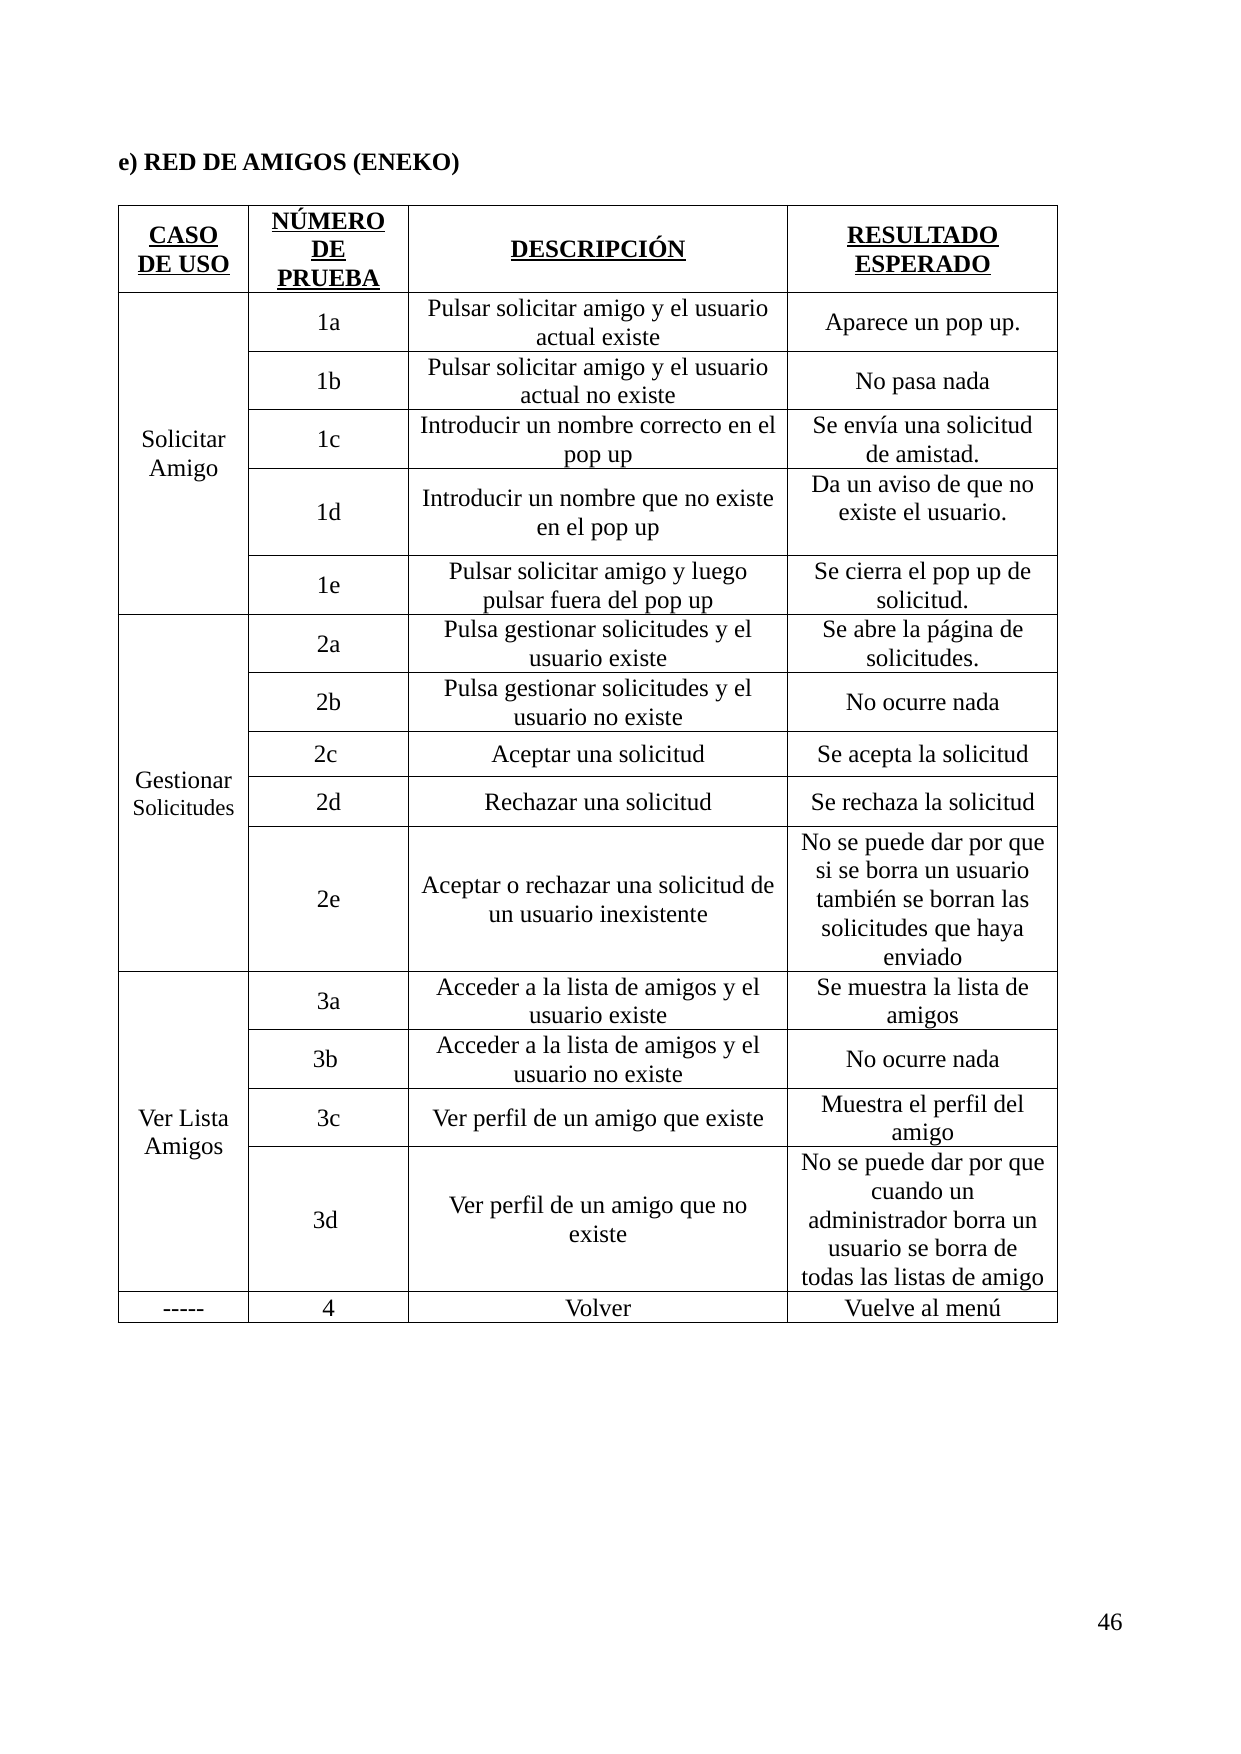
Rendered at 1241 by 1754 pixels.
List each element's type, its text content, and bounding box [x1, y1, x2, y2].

table_header NÚMERO DE PRUEBA [249, 206, 408, 292]
table_cell No se puede dar por que si se borra un usuario también se borran las solicitudes que haya enviado [788, 827, 1057, 971]
table_cell 1c [249, 410, 408, 468]
table_header CASO DE USO [119, 206, 248, 292]
table_cell 4 [249, 1292, 408, 1322]
table_cell 1a [249, 293, 408, 351]
table_cell 2a [249, 615, 408, 672]
table_cell Ver perfil de un amigo que no existe [409, 1147, 787, 1291]
table_cell Se rechaza la solicitud [788, 777, 1057, 826]
table_cell 3d [249, 1147, 408, 1291]
table_cell Pulsa gestionar solicitudes y el usuario existe [409, 615, 787, 672]
table_cell Pulsa gestionar solicitudes y el usuario no existe [409, 673, 787, 731]
table_cell Aceptar una solicitud [409, 732, 787, 776]
table_cell 2c [249, 732, 408, 776]
table_cell No ocurre nada [788, 673, 1057, 731]
table_cell Ver perfil de un amigo que existe [409, 1089, 787, 1146]
table_cell Rechazar una solicitud [409, 777, 787, 826]
table_cell No ocurre nada [788, 1030, 1057, 1088]
table_header RESULTADO ESPERADO [788, 206, 1057, 292]
table_cell Acceder a la lista de amigos y el usuario no existe [409, 1030, 787, 1088]
table_cell 1e [249, 556, 408, 613]
table_cell Introducir un nombre correcto en el pop up [409, 410, 787, 468]
table_cell Solicitar Amigo [119, 293, 248, 613]
subtitle e) RED DE AMIGOS (ENEKO) [118, 147, 1122, 176]
table_cell 3c [249, 1089, 408, 1146]
table_cell 2d [249, 777, 408, 826]
table_cell Se envía una solicitud de amistad. [788, 410, 1057, 468]
table_cell No pasa nada [788, 352, 1057, 409]
table_cell Se acepta la solicitud [788, 732, 1057, 776]
table_cell Muestra el perfil del amigo [788, 1089, 1057, 1146]
table_cell 3b [249, 1030, 408, 1088]
table_cell 1b [249, 352, 408, 409]
table_cell Ver Lista Amigos [119, 972, 248, 1291]
table_cell Acceder a la lista de amigos y el usuario existe [409, 972, 787, 1029]
table_cell Pulsar solicitar amigo y el usuario actual existe [409, 293, 787, 351]
table_cell Se muestra la lista de amigos [788, 972, 1057, 1029]
table_cell Da un aviso de que no existe el usuario. [788, 469, 1057, 555]
table_cell Pulsar solicitar amigo y luego pulsar fuera del pop up [409, 556, 787, 613]
table_cell 2b [249, 673, 408, 731]
table_cell Aparece un pop up. [788, 293, 1057, 351]
table_cell 3a [249, 972, 408, 1029]
table_cell Pulsar solicitar amigo y el usuario actual no existe [409, 352, 787, 409]
table_cell Volver [409, 1292, 787, 1322]
table_cell Gestionar Solicitudes [119, 615, 248, 971]
table_cell Se abre la página de solicitudes. [788, 615, 1057, 672]
table_cell 2e [249, 827, 408, 971]
table_cell Vuelve al menú [788, 1292, 1057, 1322]
table_cell Aceptar o rechazar una solicitud de un usuario inexistente [409, 827, 787, 971]
table_cell ----- [119, 1292, 248, 1322]
table_cell 1d [249, 469, 408, 555]
table_cell Introducir un nombre que no existe en el pop up [409, 469, 787, 555]
table_header DESCRIPCIÓN [409, 206, 787, 292]
table_cell Se cierra el pop up de solicitud. [788, 556, 1057, 613]
table_cell No se puede dar por que cuando un administrador borra un usuario se borra de todas las listas de amigo [788, 1147, 1057, 1291]
